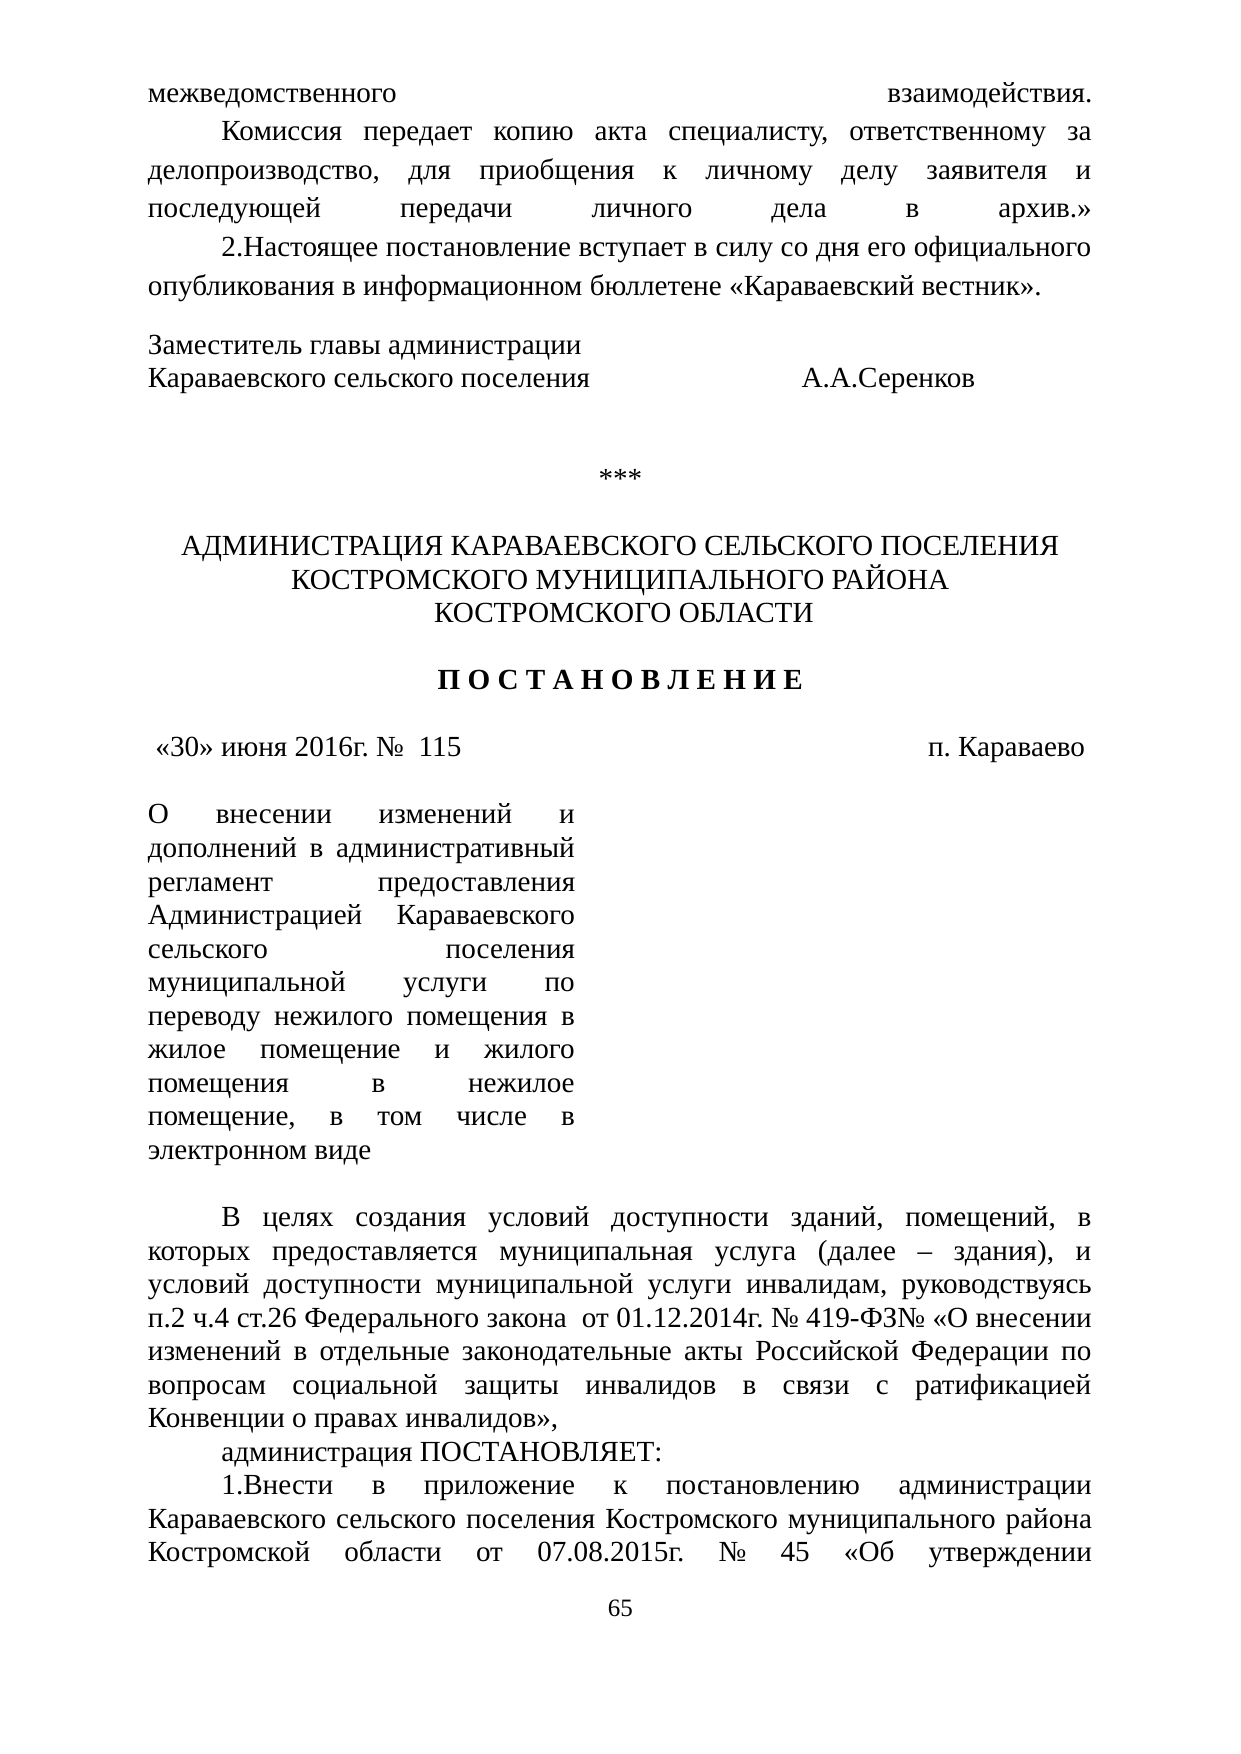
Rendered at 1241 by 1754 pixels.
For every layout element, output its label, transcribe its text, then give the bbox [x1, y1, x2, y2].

text 1.Внести в приложение к постановлению администрации Караваевского сельского поселения Костромского муниципального района Костромской области от 07.08.2015г. № 45 «Об утверждении [148, 1467, 1092, 1568]
text АДМИНИСТРАЦИЯ КАРАВАЕВСКОГО СЕЛЬСКОГО ПОСЕЛЕНИЯ КОСТРОМСКОГО МУНИЦИПАЛЬНОГО РАЙОНА [148, 528, 1092, 595]
text П О С Т А Н О В Л Е Н И Е [148, 662, 1092, 696]
text О внесении изменений и дополнений в административный регламент предоставления Администрацией Караваевского сельского поселения муниципальной услуги по переводу нежилого помещения в жилое помещение и жилого помещения в нежилое помещение, в том числе в электронном виде [148, 797, 575, 1166]
text *** [148, 461, 1092, 495]
text администрация ПОСТАНОВЛЯЕТ: [148, 1434, 1092, 1467]
text КОСТРОМСКОГО ОБЛАСТИ [148, 595, 1092, 629]
text межведомственного взаимодействия. Комиссия передает копию акта специалисту, ответственному за делопроизводство, для приобщения к личному делу заявителя и последующей передачи личного дела в архив.» 2.Настоящее постановление вступает в силу со дня его официального опубликования в информационном бюллетене «Караваевский вестник». [148, 75, 1092, 301]
text В целях создания условий доступности зданий, помещений, в которых предоставляется муниципальная услуга (далее – здания), и условий доступности муниципальной услуги инвалидам, руководствуясь п.2 ч.4 ст.26 Федерального закона от 01.12.2014г. № 419-ФЗ№ «О внесении изменений в отдельные законодательные акты Российской Федерации по вопросам социальной защиты инвалидов в связи с ратификацией Конвенции о правах инвалидов», [148, 1199, 1092, 1434]
text Караваевского сельского поселения А.А.Серенков [148, 361, 1092, 394]
text «30» июня 2016г. № 115 п. Караваево [148, 729, 1092, 763]
text Заместитель главы администрации [148, 327, 1092, 361]
